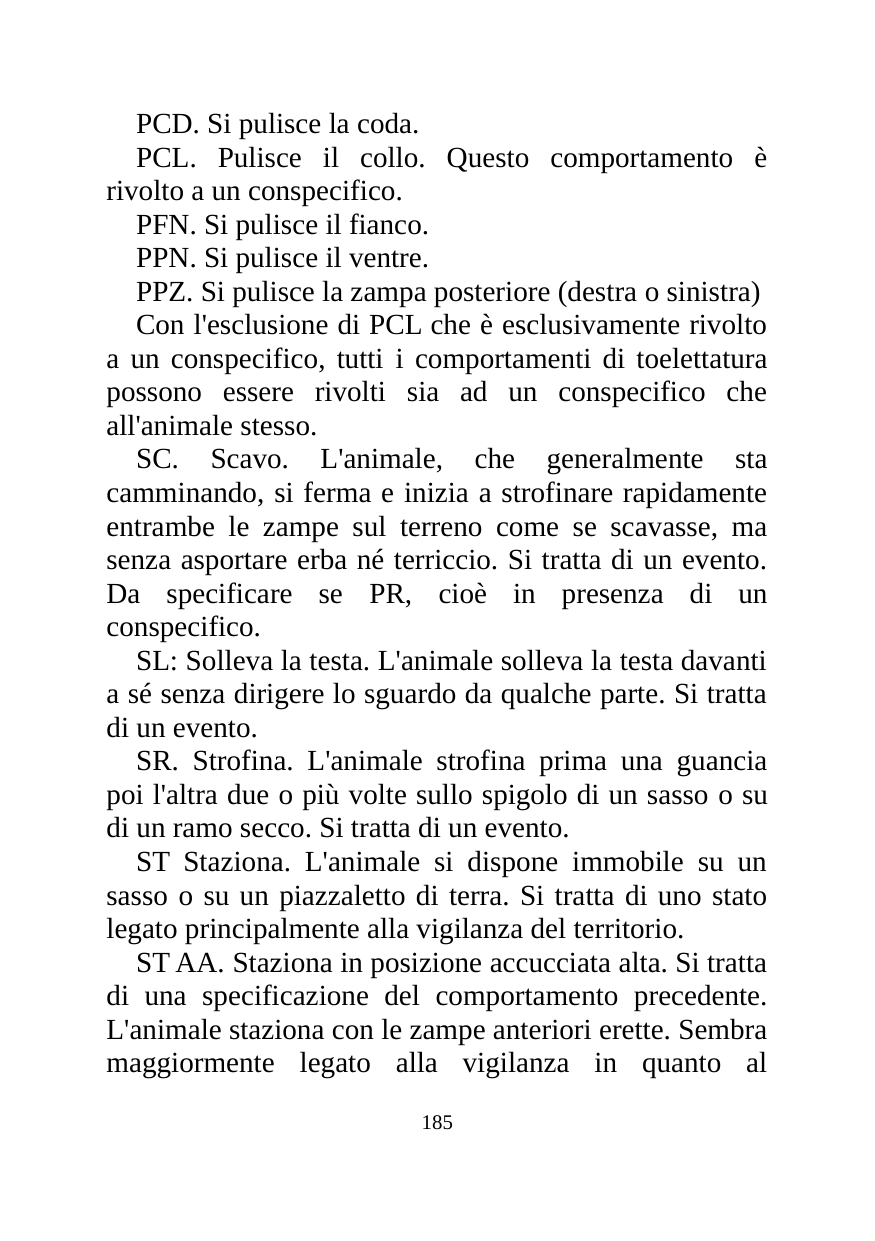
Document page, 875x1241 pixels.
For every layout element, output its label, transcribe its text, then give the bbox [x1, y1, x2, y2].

text Con l'esclusione di PCL che è esclusivamente rivolto a un conspecifico, tutti i comportamenti di toelettatura possono essere rivolti sia ad un conspecifico che all'animale stesso. [106, 307, 768, 442]
text PCL. Pulisce il collo. Questo comportamento è rivolto a un conspecifico. [106, 140, 768, 207]
text ST AA. Staziona in posizione accucciata alta. Si tratta di una specificazione del comportamento precedente. L'animale staziona con le zampe anteriori erette. Sembra maggiormente legato alla vigilanza in quanto al [106, 945, 768, 1079]
text PPZ. Si pulisce la zampa posteriore (destra o sinistra) [106, 274, 768, 307]
text SL: Solleva la testa. L'animale solleva la testa davanti a sé senza dirigere lo sguardo da qualche parte. Si tratta di un evento. [106, 643, 768, 743]
text ST Staziona. L'animale si dispone immobile su un sasso o su un piazzaletto di terra. Si tratta di uno stato legato principalmente alla vigilanza del territorio. [106, 844, 768, 945]
text SR. Strofina. L'animale strofina prima una guancia poi l'altra due o più volte sullo spigolo di un sasso o su di un ramo secco. Si tratta di un evento. [106, 743, 768, 844]
text PFN. Si pulisce il fianco. [106, 207, 768, 240]
text PPN. Si pulisce il ventre. [106, 240, 768, 274]
text PCD. Si pulisce la coda. [106, 106, 768, 140]
text SC. Scavo. L'animale, che generalmente sta camminando, si ferma e inizia a strofinare rapidamente entrambe le zampe sul terreno come se scavasse, ma senza asportare erba né terriccio. Si tratta di un evento. Da specificare se PR, cioè in presenza di un conspecifico. [106, 442, 768, 643]
